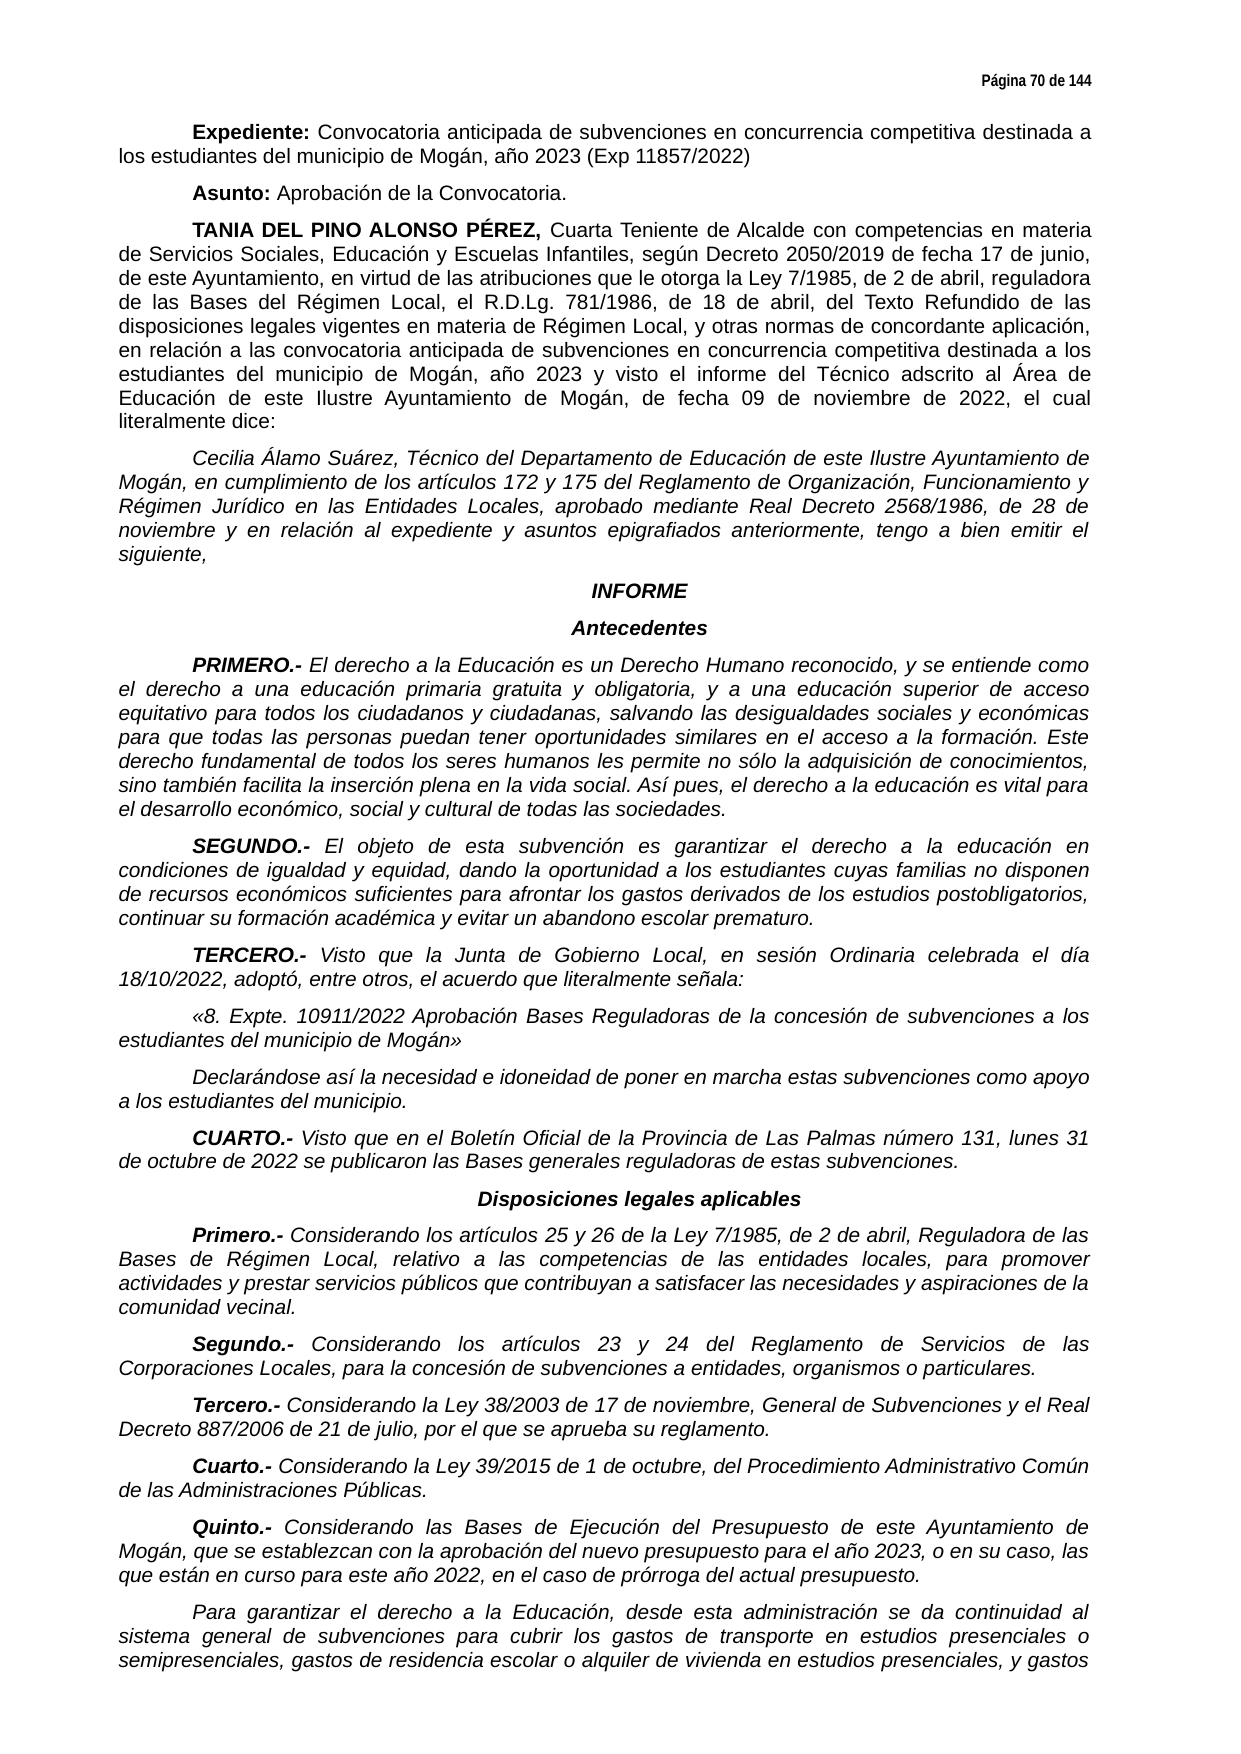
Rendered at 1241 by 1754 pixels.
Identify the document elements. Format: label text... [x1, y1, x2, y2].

text PRIMERO.- El derecho a la Educación es un Derecho Humano reconocido, y se entiende como el derecho a una educación primaria gratuita y obligatoria, y a una educación superior de acceso equitativo para todos los ciudadanos y ciudadanas, salvando las desigualdades sociales y económicas para que todas las personas puedan tener oportunidades similares en el acceso a la formación. Este derecho fundamental de todos los seres humanos les permite no sólo la adquisición de conocimientos, sino también facilita la inserción plena en la vida social. Así pues, el derecho a la educación es vital para el desarrollo económico, social y cultural de todas las sociedades. [118, 653, 1092, 821]
text INFORME [118, 579, 1092, 603]
text SEGUNDO.- El objeto de esta subvención es garantizar el derecho a la educación en condiciones de igualdad y equidad, dando la oportunidad a los estudiantes cuyas familias no disponen de recursos económicos suficientes para afrontar los gastos derivados de los estudios postobligatorios, continuar su formación académica y evitar un abandono escolar prematuro. [118, 834, 1092, 929]
text Antecedentes [118, 616, 1092, 640]
text Para garantizar el derecho a la Educación, desde esta administración se da continuidad al sistema general de subvenciones para cubrir los gastos de transporte en estudios presenciales o semipresenciales, gastos de residencia escolar o alquiler de vivienda en estudios presenciales, y gastos [118, 1600, 1092, 1672]
text Tercero.- Considerando la Ley 38/2003 de 17 de noviembre, General de Subvenciones y el Real Decreto 887/2006 de 21 de julio, por el que se aprueba su reglamento. [118, 1393, 1092, 1441]
text Cecilia Álamo Suárez, Técnico del Departamento de Educación de este Ilustre Ayuntamiento de Mogán, en cumplimiento de los artículos 172 y 175 del Reglamento de Organización, Funcionamiento y Régimen Jurídico en las Entidades Locales, aprobado mediante Real Decreto 2568/1986, de 28 de noviembre y en relación al expediente y asuntos epigrafiados anteriormente, tengo a bien emitir el siguiente, [118, 446, 1092, 566]
text Quinto.- Considerando las Bases de Ejecución del Presupuesto de este Ayuntamiento de Mogán, que se establezcan con la aprobación del nuevo presupuesto para el año 2023, o en su caso, las que están en curso para este año 2022, en el caso de prórroga del actual presupuesto. [118, 1515, 1092, 1587]
text CUARTO.- Visto que en el Boletín Oficial de la Provincia de Las Palmas número 131, lunes 31 de octubre de 2022 se publicaron las Bases generales reguladoras de estas subvenciones. [118, 1125, 1092, 1173]
text TANIA DEL PINO ALONSO PÉREZ, Cuarta Teniente de Alcalde con competencias en materia de Servicios Sociales, Educación y Escuelas Infantiles, según Decreto 2050/2019 de fecha 17 de junio, de este Ayuntamiento, en virtud de las atribuciones que le otorga la Ley 7/1985, de 2 de abril, reguladora de las Bases del Régimen Local, el R.D.Lg. 781/1986, de 18 de abril, del Texto Refundido de las disposiciones legales vigentes en materia de Régimen Local, y otras normas de concordante aplicación, en relación a las convocatoria anticipada de subvenciones en concurrencia competitiva destinada a los estudiantes del municipio de Mogán, año 2023 y visto el informe del Técnico adscrito al Área de Educación de este Ilustre Ayuntamiento de Mogán, de fecha 09 de noviembre de 2022, el cual literalmente dice: [118, 218, 1092, 433]
text Cuarto.- Considerando la Ley 39/2015 de 1 de octubre, del Procedimiento Administrativo Común de las Administraciones Públicas. [118, 1454, 1092, 1502]
text «8. Expte. 10911/2022 Aprobación Bases Reguladoras de la concesión de subvenciones a los estudiantes del municipio de Mogán» [118, 1003, 1092, 1051]
text Expediente: Convocatoria anticipada de subvenciones en concurrencia competitiva destinada a los estudiantes del municipio de Mogán, año 2023 (Exp 11857/2022) [118, 120, 1092, 168]
text Primero.- Considerando los artículos 25 y 26 de la Ley 7/1985, de 2 de abril, Reguladora de las Bases de Régimen Local, relativo a las competencias de las entidades locales, para promover actividades y prestar servicios públicos que contribuyan a satisfacer las necesidades y aspiraciones de la comunidad vecinal. [118, 1223, 1092, 1319]
text Asunto: Aprobación de la Convocatoria. [118, 181, 1092, 204]
text Disposiciones legales aplicables [118, 1186, 1092, 1210]
text TERCERO.- Visto que la Junta de Gobierno Local, en sesión Ordinaria celebrada el día 18/10/2022, adoptó, entre otros, el acuerdo que literalmente señala: [118, 943, 1092, 991]
text Segundo.- Considerando los artículos 23 y 24 del Reglamento de Servicios de las Corporaciones Locales, para la concesión de subvenciones a entidades, organismos o particulares. [118, 1332, 1092, 1380]
text Declarándose así la necesidad e idoneidad de poner en marcha estas subvenciones como apoyo a los estudiantes del municipio. [118, 1064, 1092, 1112]
